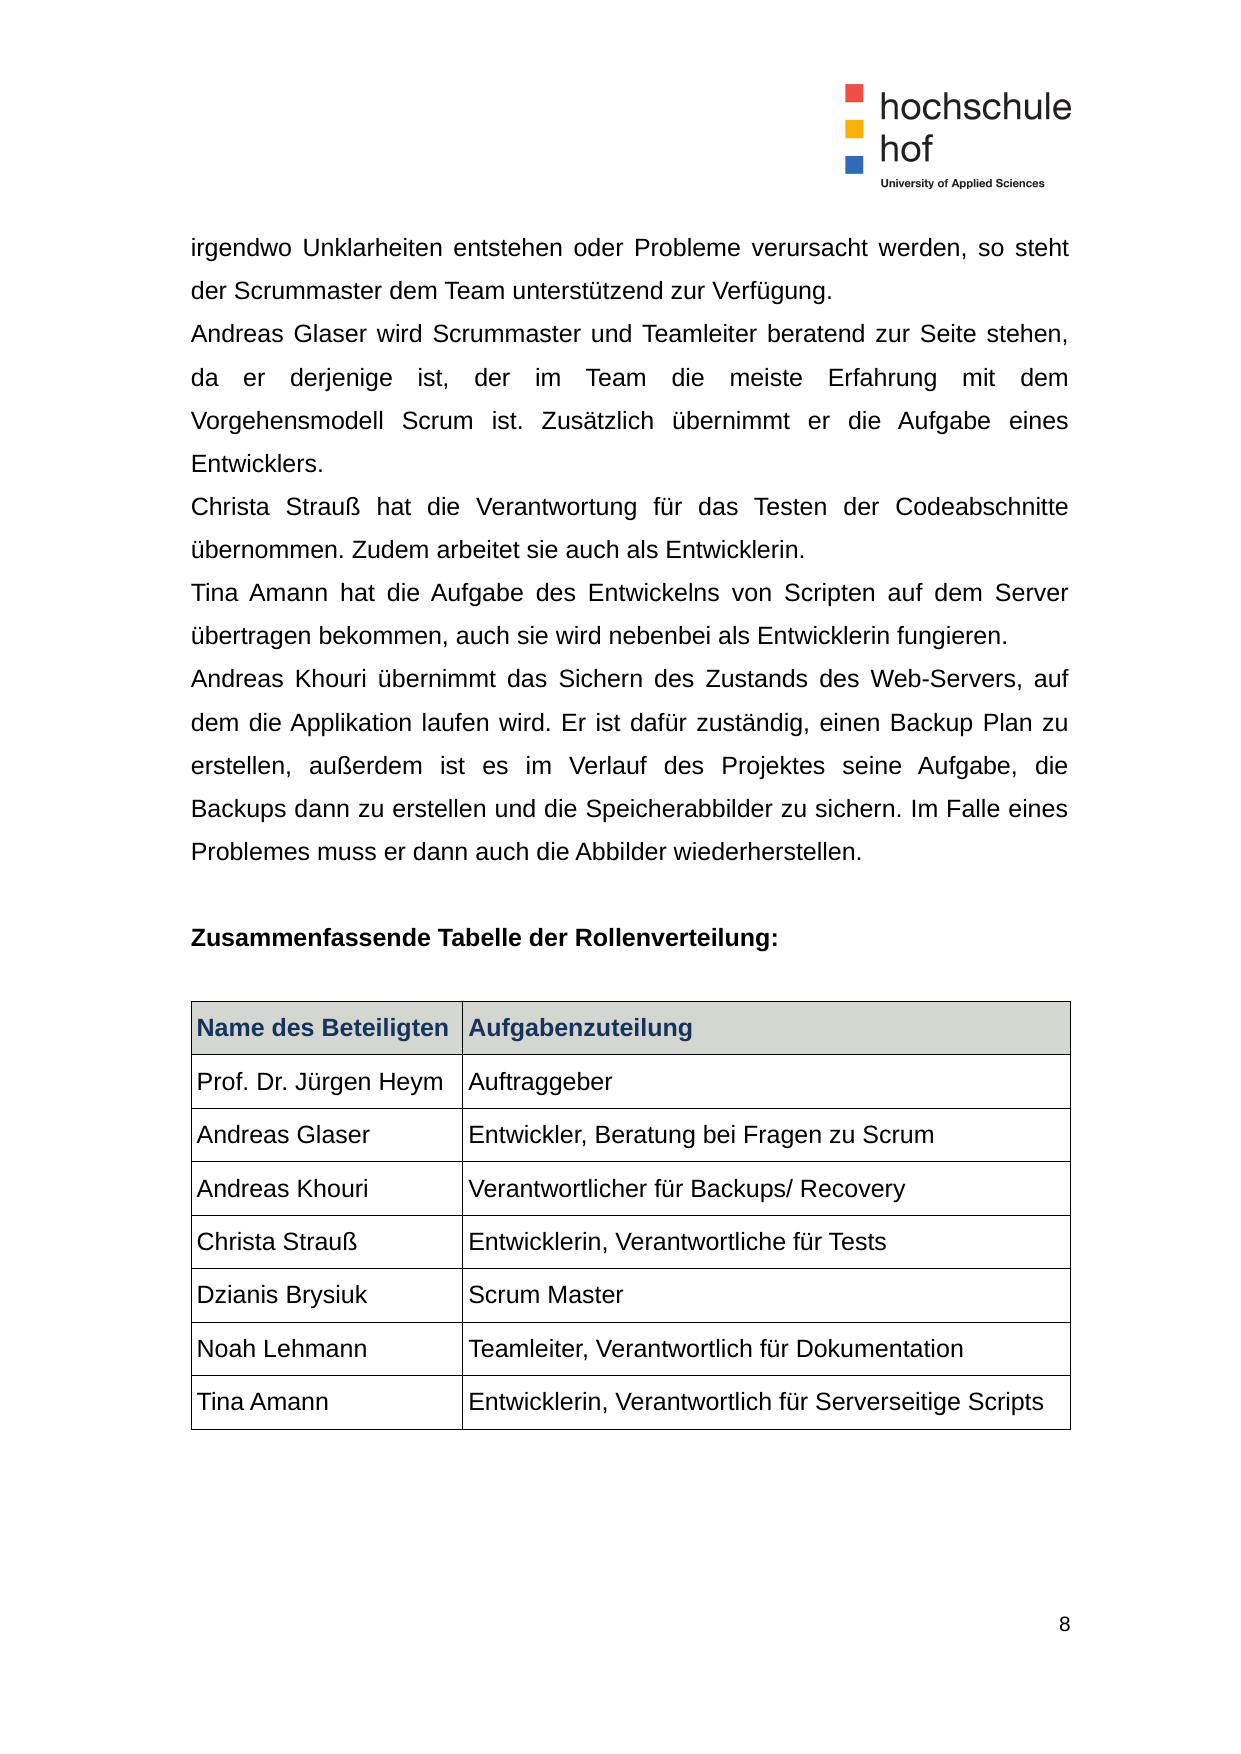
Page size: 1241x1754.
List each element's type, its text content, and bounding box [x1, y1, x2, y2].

table_cell Prof. Dr. Jürgen Heym [192, 1055, 462, 1108]
text Christa Strauß hat die Verantwortung für das Testen der Codeabschnitte übernommen. Zudem arbeitet sie auch als Entwicklerin. [191, 492, 1070, 564]
table_cell Entwicklerin, Verantwortlich für Serverseitige Scripts [463, 1376, 1070, 1428]
text Andreas Glaser wird Scrummaster und Teamleiter beratend zur Seite stehen, da er derjenige ist, der im Team die meiste Erfahrung mit dem Vorgehensmodell Scrum ist. Zusätzlich übernimmt er die Aufgabe eines Entwicklers. [191, 319, 1070, 477]
table_cell Auftraggeber [463, 1055, 1070, 1108]
table_cell Verantwortlicher für Backups/ Recovery [463, 1162, 1070, 1215]
table_cell Teamleiter, Verantwortlich für Dokumentation [463, 1323, 1070, 1375]
text irgendwo Unklarheiten entstehen oder Probleme verursacht werden, so steht der Scrummaster dem Team unterstützend zur Verfügung. [191, 233, 1070, 305]
table_cell Tina Amann [192, 1376, 462, 1428]
table_cell Christa Strauß [192, 1216, 462, 1268]
table_cell Noah Lehmann [192, 1323, 462, 1375]
table_header Aufgabenzuteilung [463, 1002, 1070, 1054]
table_cell Scrum Master [463, 1269, 1070, 1322]
text Zusammenfassende Tabelle der Rollenverteilung: [191, 923, 1070, 952]
table_cell Andreas Glaser [192, 1109, 462, 1161]
table_cell Dzianis Brysiuk [192, 1269, 462, 1322]
table_header Name des Beteiligten [192, 1002, 462, 1054]
picture [845, 84, 1071, 189]
text Andreas Khouri übernimmt das Sichern des Zustands des Web-Servers, auf dem die Applikation laufen wird. Er ist dafür zuständig, einen Backup Plan zu erstellen, außerdem ist es im Verlauf des Projektes seine Aufgabe, die Backups dann zu erstellen und die Speicherabbilder zu sichern. Im Falle eines Problemes muss er dann auch die Abbilder wiederherstellen. [191, 664, 1070, 866]
table_cell Andreas Khouri [192, 1162, 462, 1215]
table_cell Entwickler, Beratung bei Fragen zu Scrum [463, 1109, 1070, 1161]
text Tina Amann hat die Aufgabe des Entwickelns von Scripten auf dem Server übertragen bekommen, auch sie wird nebenbei als Entwicklerin fungieren. [191, 578, 1070, 650]
table_cell Entwicklerin, Verantwortliche für Tests [463, 1216, 1070, 1268]
